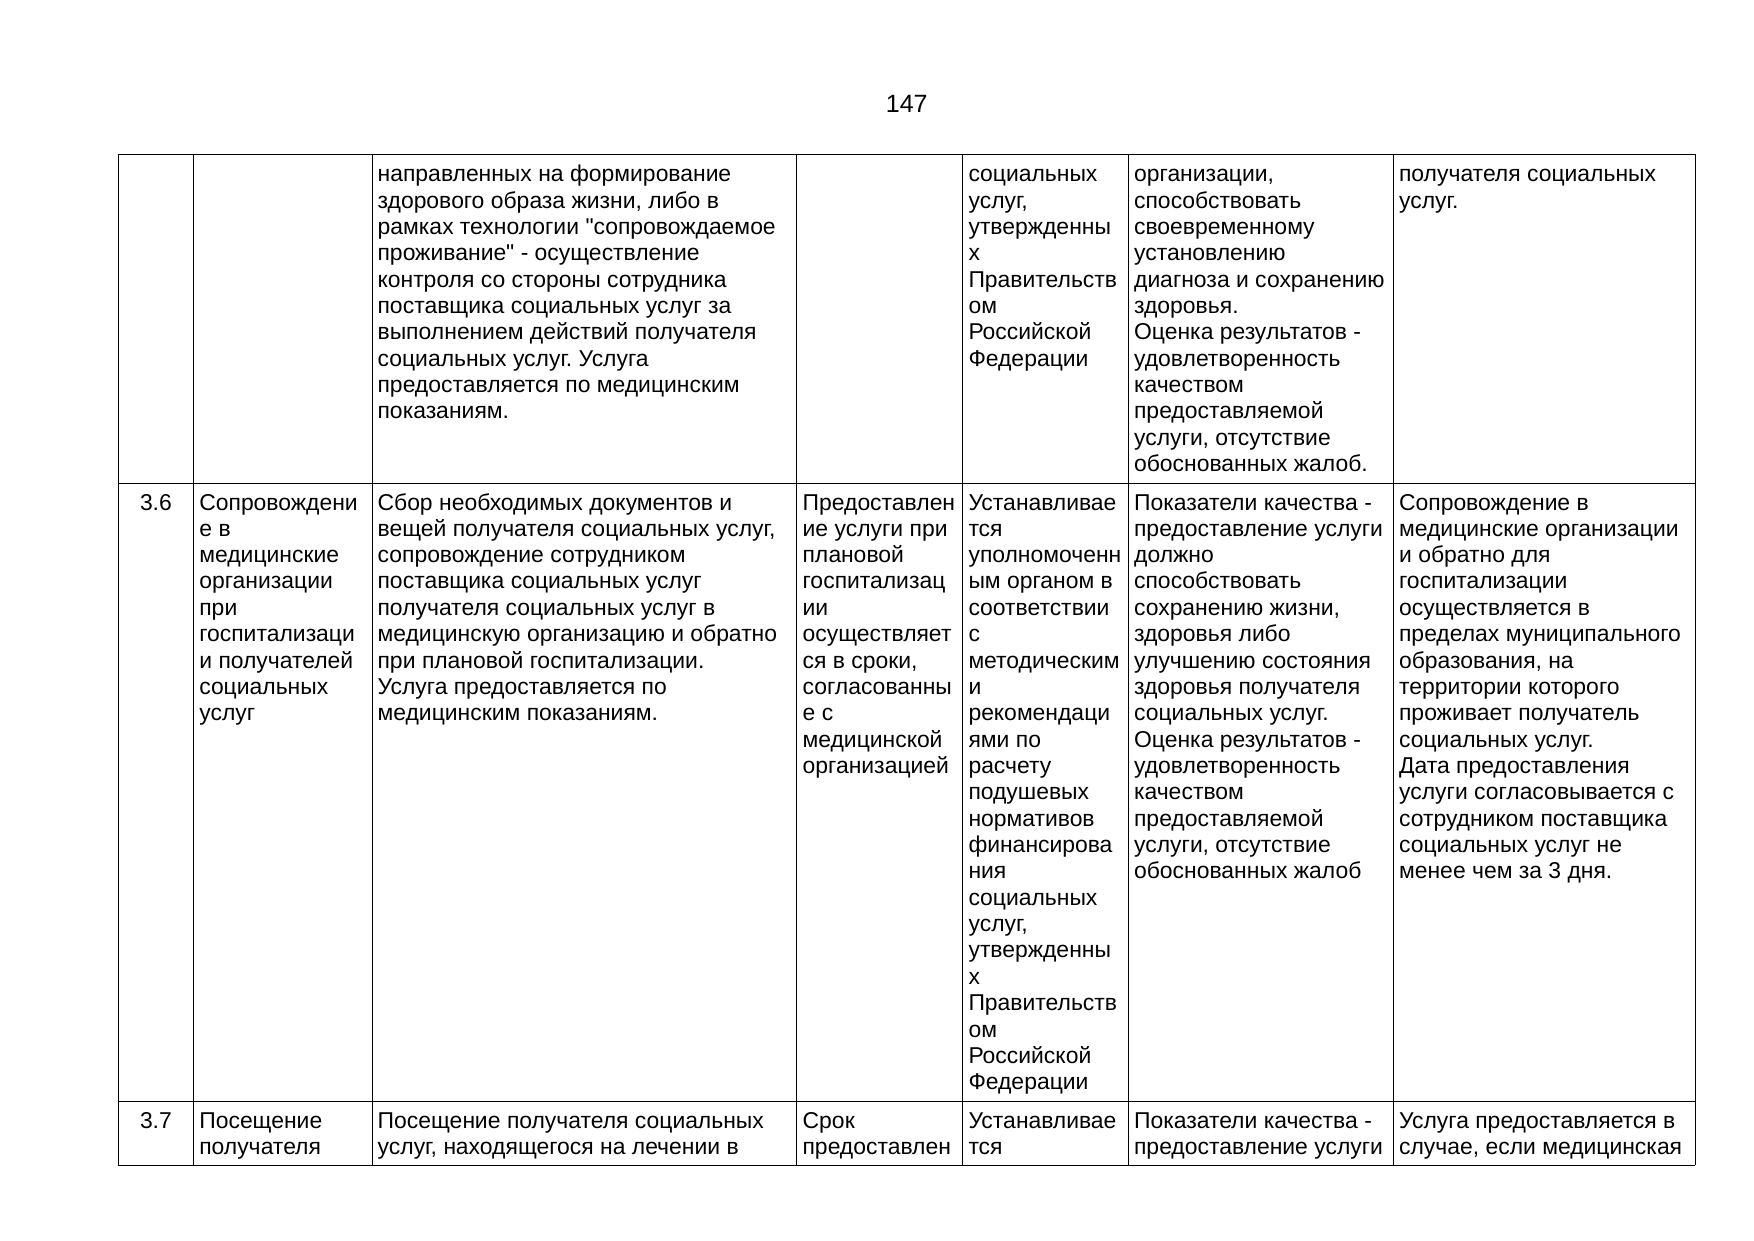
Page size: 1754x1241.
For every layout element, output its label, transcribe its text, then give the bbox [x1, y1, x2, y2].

table_cell Срок предоставлен [797, 1102, 962, 1165]
table_cell Сопровождение в медицинские организации и обратно для госпитализации осуществляется в пределах муниципального образования, на территории которого проживает получатель социальных услуг. Дата предоставления услуги согласовывается с сотрудником поставщика социальных услуг не менее чем за 3 дня. [1394, 484, 1695, 1101]
table_cell Устанавливается [963, 1102, 1128, 1165]
table_cell [194, 155, 372, 482]
table_cell направленных на формирование здорового образа жизни, либо в рамках технологии "сопровождаемое проживание" - осуществление контроля со стороны сотрудника поставщика социальных услуг за выполнением действий получателя социальных услуг. Услуга предоставляется по медицинским показаниям. [373, 155, 796, 482]
table_cell Посещение получателя [194, 1102, 372, 1165]
table_cell Показатели качества - предоставление услуги [1129, 1102, 1393, 1165]
table_cell 3.7 [119, 1102, 193, 1165]
table_cell Предоставление услуги при плановой госпитализации осуществляется в сроки, согласованные с медицинской организацией [797, 484, 962, 1101]
table_cell [119, 155, 193, 482]
table_cell Показатели качества - предоставление услуги должно способствовать сохранению жизни, здоровья либо улучшению состояния здоровья получателя социальных услуг. Оценка результатов - удовлетворенность качеством предоставляемой услуги, отсутствие обоснованных жалоб [1129, 484, 1393, 1101]
table_cell [797, 155, 962, 482]
table_cell организации, способствовать своевременному установлению диагноза и сохранению здоровья. Оценка результатов - удовлетворенность качеством предоставляемой услуги, отсутствие обоснованных жалоб. [1129, 155, 1393, 482]
table_cell Услуга предоставляется в случае, если медицинская [1394, 1102, 1695, 1165]
table_cell Сбор необходимых документов и вещей получателя социальных услуг, сопровождение сотрудником поставщика социальных услуг получателя социальных услуг в медицинскую организацию и обратно при плановой госпитализации. Услуга предоставляется по медицинским показаниям. [373, 484, 796, 1101]
table_cell получателя социальных услуг. [1394, 155, 1695, 482]
table_cell Сопровождение в медицинские организации при госпитализации получателей социальных услуг [194, 484, 372, 1101]
table_cell Устанавливается уполномоченным органом в соответствии с методическими рекомендациями по расчету подушевых нормативов финансирования социальных услуг, утвержденных Правительством Российской Федерации [963, 484, 1128, 1101]
table_cell социальных услуг, утвержденных Правительством Российской Федерации [963, 155, 1128, 482]
table_cell Посещение получателя социальных услуг, находящегося на лечении в [373, 1102, 796, 1165]
table_cell 3.6 [119, 484, 193, 1101]
